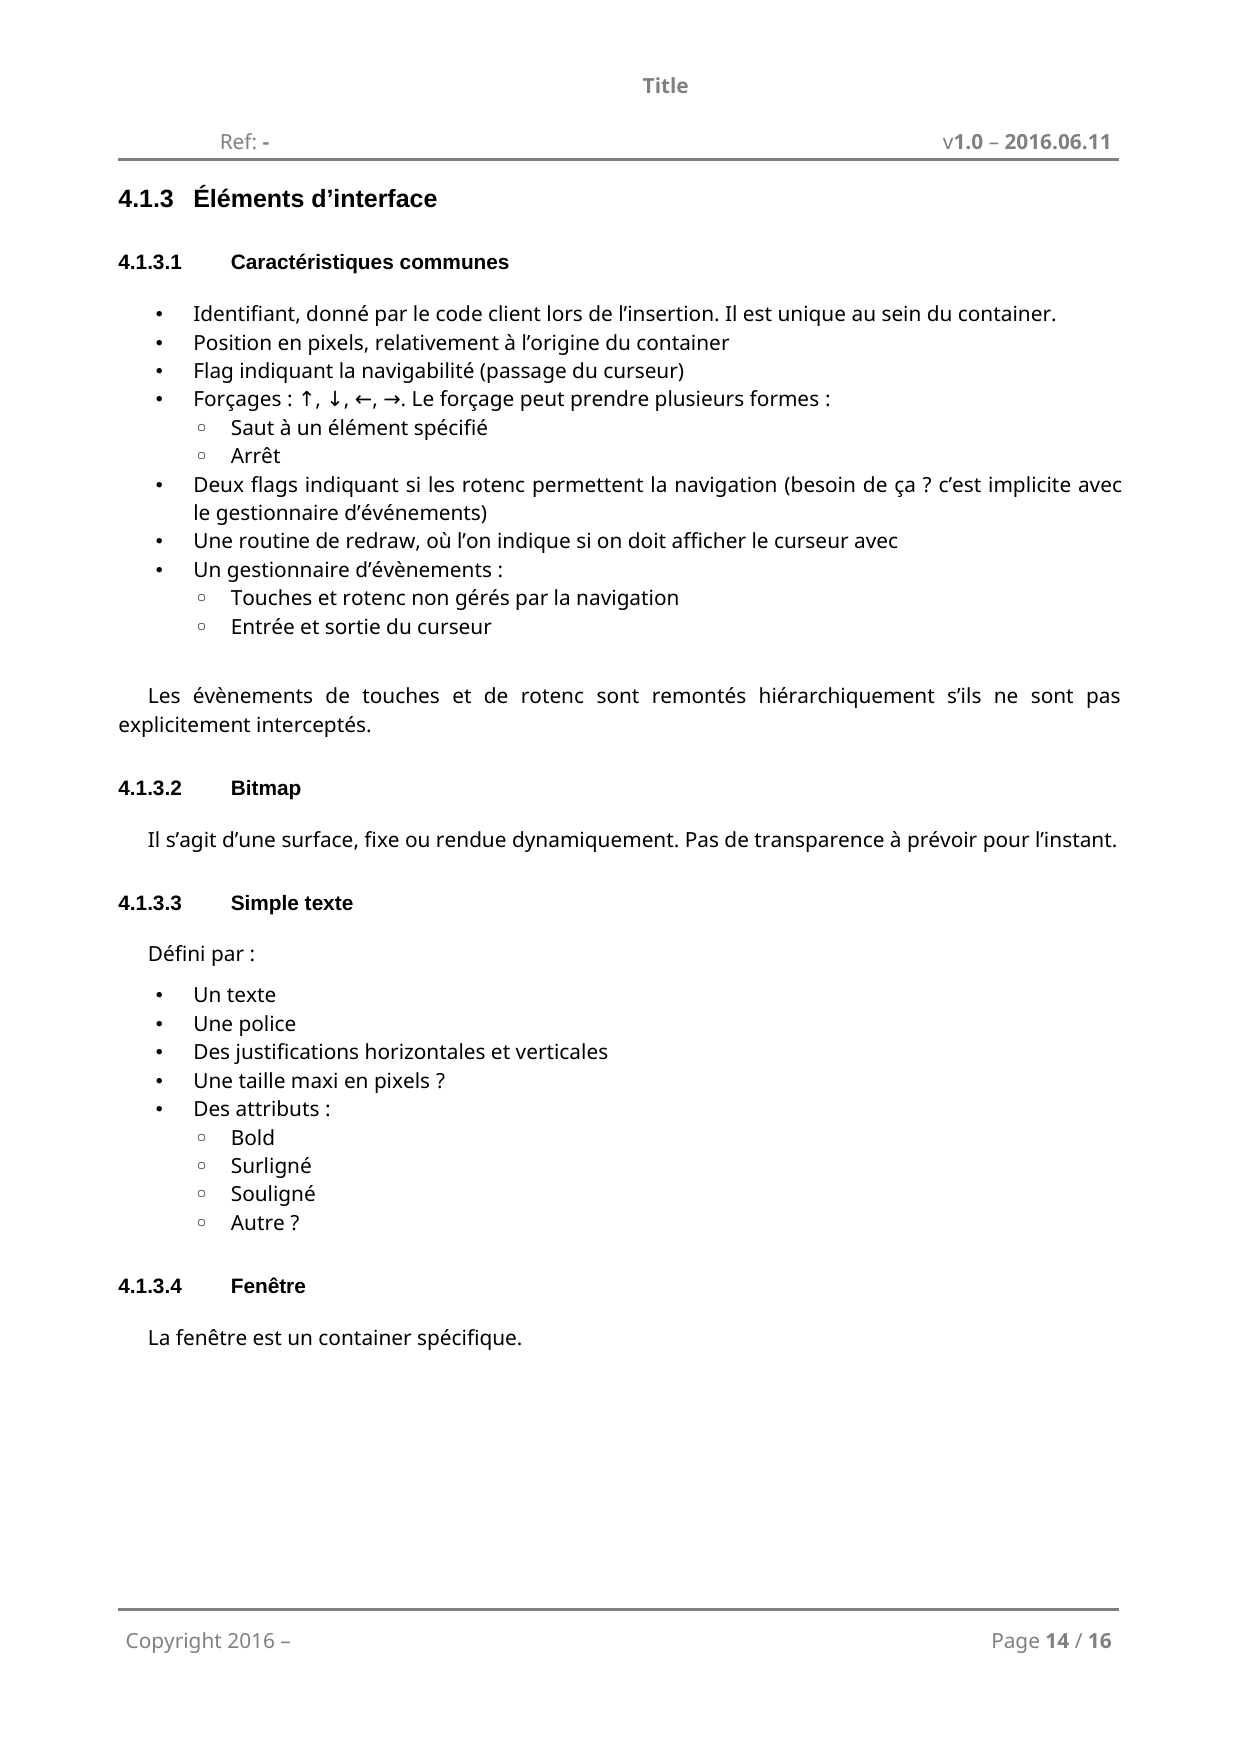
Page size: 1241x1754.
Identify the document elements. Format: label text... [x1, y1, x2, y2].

list Une routine de redraw, où l’on indique si on doit afficher le curseur avec [156, 527, 1122, 555]
list Entrée et sortie du curseur [193, 612, 1122, 640]
list Une police [156, 1009, 1122, 1037]
list Touches et rotenc non gérés par la navigation [193, 583, 1122, 612]
list Souligné [193, 1179, 1122, 1208]
list Surligné [193, 1151, 1122, 1179]
list Autre ? [193, 1208, 1122, 1236]
list Bold [193, 1123, 1122, 1151]
list Deux flags indiquant si les rotenc permettent la navigation (besoin de ça ? c’est implicite avec le gestionnaire d’événements) [156, 470, 1122, 527]
list Flag indiquant la navigabilité (passage du curseur) [156, 356, 1122, 384]
subtitle Bitmap [118, 776, 1122, 800]
text Défini par : [118, 939, 1122, 968]
list Identifiant, donné par le code client lors de l’insertion. Il est unique au sein du container. [156, 299, 1122, 328]
list Arrêt [193, 441, 1122, 470]
subtitle Caractéristiques communes [118, 250, 1122, 274]
list Position en pixels, relativement à l’origine du container [156, 328, 1122, 356]
text La fenêtre est un container spécifique. [118, 1323, 1122, 1351]
subtitle Fenêtre [118, 1274, 1122, 1298]
text Il s’agit d’une surface, fixe ou rendue dynamiquement. Pas de transparence à prévoir pour l’instant. [118, 825, 1122, 853]
list Forçages : ↑, ↓, ←, →. Le forçage peut prendre plusieurs formes : [156, 384, 1122, 413]
list Des justifications horizontales et verticales [156, 1037, 1122, 1066]
list Un texte [156, 981, 1122, 1009]
text Les évènements de touches et de rotenc sont remontés hiérarchiquement s’ils ne sont pas explicitement interceptés. [118, 681, 1122, 738]
subtitle Éléments d’interface [118, 184, 1122, 213]
list Une taille maxi en pixels ? [156, 1066, 1122, 1094]
list Saut à un élément spécifié [193, 413, 1122, 441]
subtitle Simple texte [118, 891, 1122, 914]
list Des attributs : [156, 1094, 1122, 1123]
list Un gestionnaire d’évènements : [156, 555, 1122, 583]
